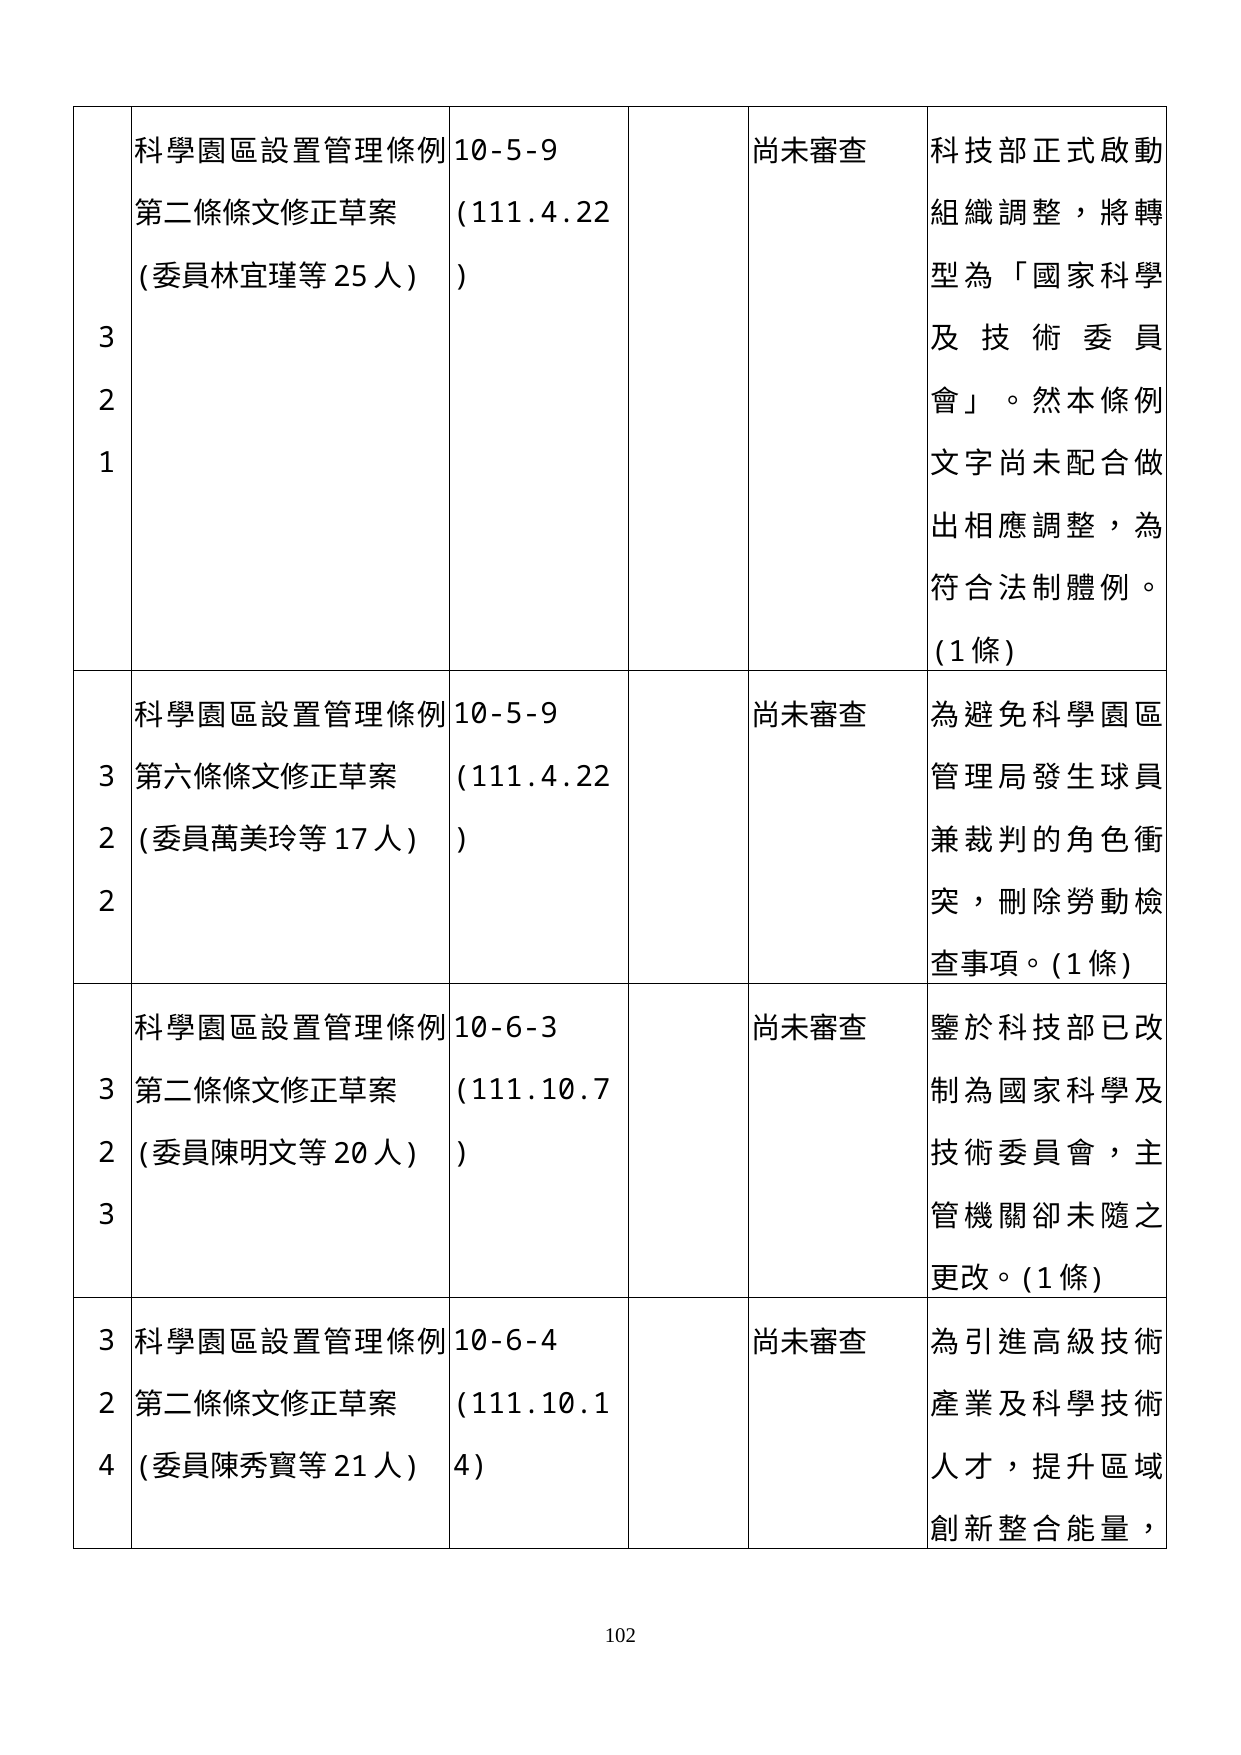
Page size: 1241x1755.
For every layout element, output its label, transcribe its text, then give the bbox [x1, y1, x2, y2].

table_cell 尚未審查 [749, 671, 927, 983]
table_cell 科技部正式啟動組織調整，將轉型為「國家科學及技術委員會」。然本條例文字尚未配合做出相應調整，為符合法制體例。(1條) [928, 107, 1166, 669]
table_cell 為避免科學園區管理局發生球員兼裁判的角色衝突，刪除勞動檢查事項。(1條) [928, 671, 1166, 983]
table_cell 10-6-3 (111.10.7) [450, 984, 628, 1297]
table_cell 為引進高級技術產業及科學技術人才，提升區域創新整合能量， [928, 1298, 1166, 1548]
table_cell 10-5-9 (111.4.22) [450, 671, 628, 983]
table_cell [74, 107, 131, 669]
table_cell 科學園區設置管理條例第二條條文修正草案 (委員陳明文等20人) [132, 984, 449, 1297]
table_cell [74, 984, 131, 1297]
table_cell 科學園區設置管理條例第六條條文修正草案 (委員萬美玲等17人) [132, 671, 449, 983]
table_cell 10-6-4 (111.10.14) [450, 1298, 628, 1548]
table_cell 尚未審查 [749, 1298, 927, 1548]
table_cell [629, 107, 748, 669]
table_cell 尚未審查 [749, 984, 927, 1297]
table_cell [629, 1298, 748, 1548]
table_cell 尚未審查 [749, 107, 927, 669]
table_cell 科學園區設置管理條例第二條條文修正草案 (委員林宜瑾等25人) [132, 107, 449, 669]
table_cell [629, 671, 748, 983]
table_cell 科學園區設置管理條例第二條條文修正草案 (委員陳秀寳等21人) [132, 1298, 449, 1548]
table_cell [74, 1298, 131, 1548]
table_cell 10-5-9 (111.4.22) [450, 107, 628, 669]
table_cell [629, 984, 748, 1297]
table_cell [74, 671, 131, 983]
table_cell 鑒於科技部已改制為國家科學及技術委員會，主管機關卻未隨之更改。(1條) [928, 984, 1166, 1297]
